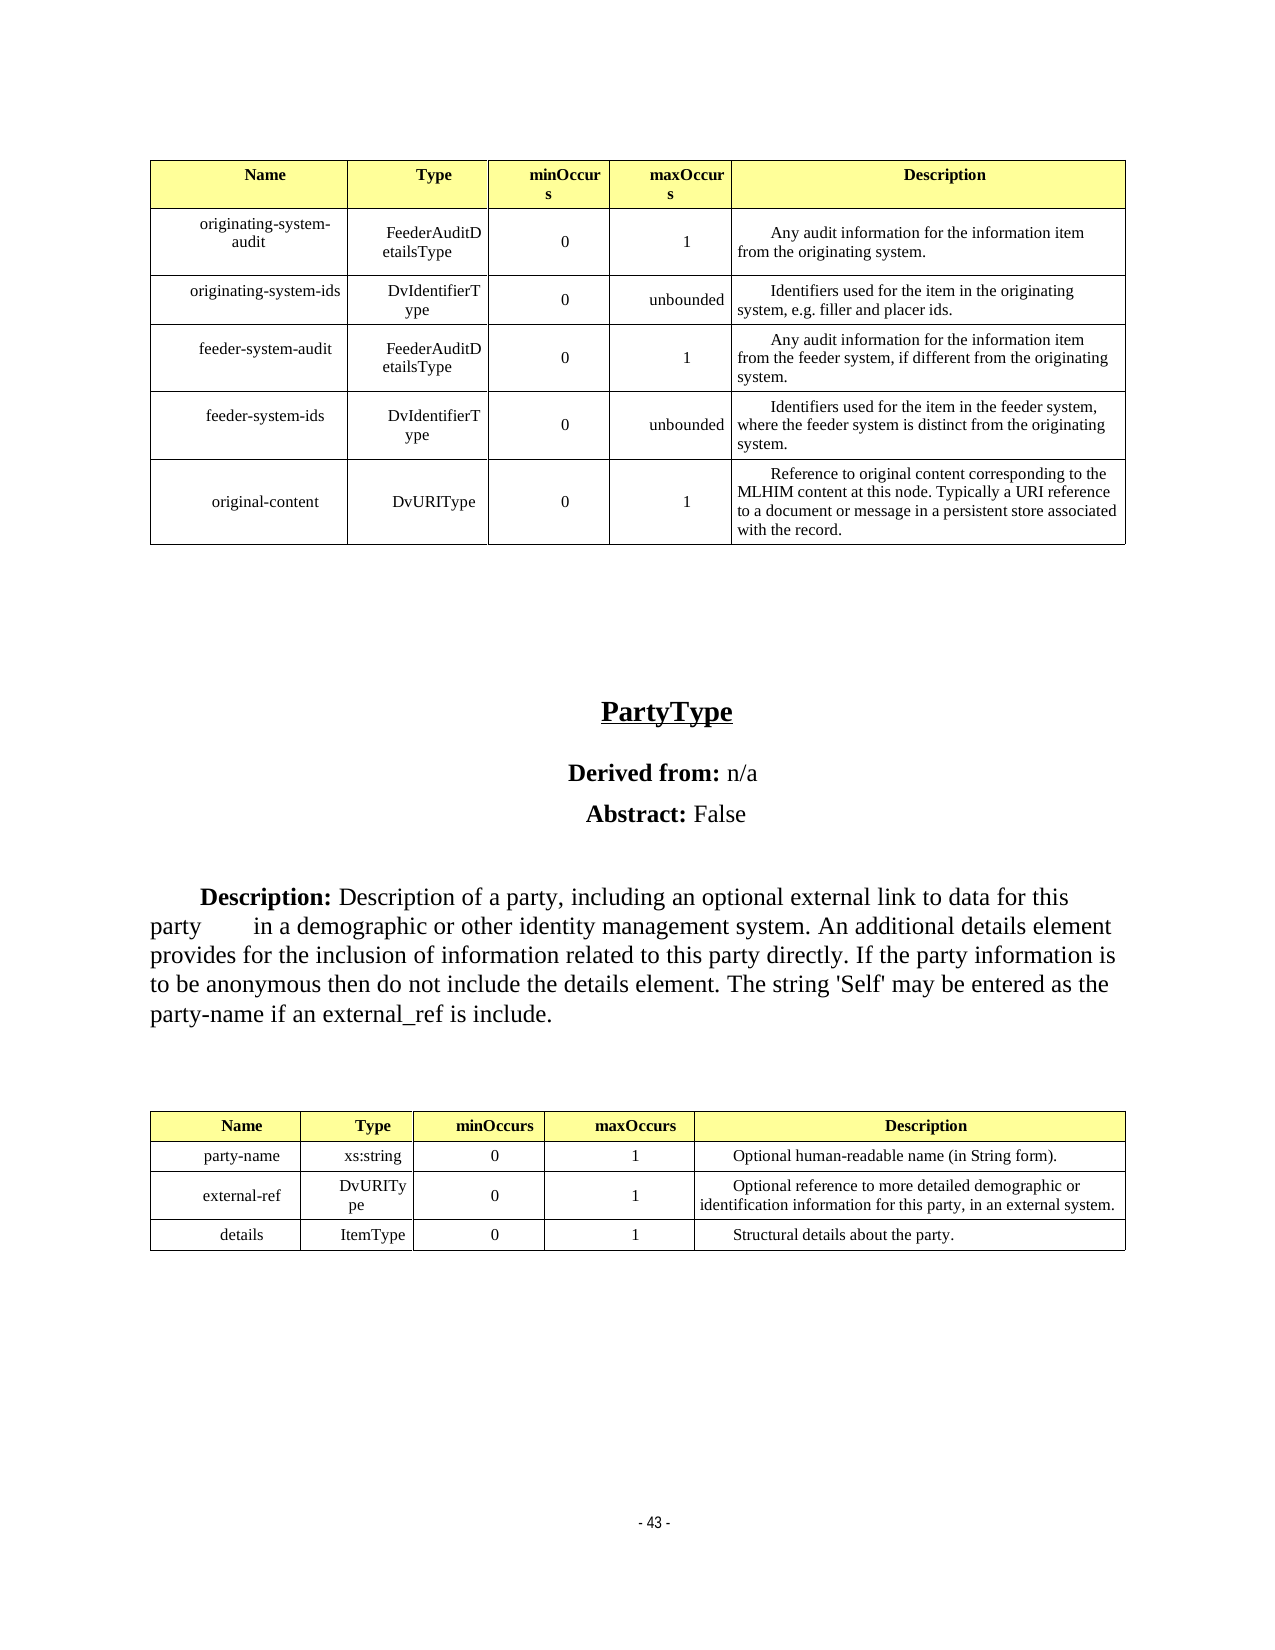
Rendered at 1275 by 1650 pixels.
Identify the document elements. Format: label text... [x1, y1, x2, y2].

table_cell 1 [545, 1220, 694, 1250]
table_header maxOccurs [545, 1112, 694, 1141]
table_cell 0 [489, 209, 609, 275]
table_cell DvIdentifierType [348, 276, 487, 324]
text Abstract: False [150, 799, 1125, 828]
table_cell 0 [414, 1172, 544, 1219]
table_header Type [301, 1112, 412, 1141]
table_cell Structural details about the party. [695, 1220, 1125, 1250]
table_cell original-content [151, 460, 347, 544]
table_cell 1 [610, 460, 731, 544]
table_cell originating-system-ids [151, 276, 347, 324]
table_header Type [348, 161, 487, 208]
table_cell 0 [489, 392, 609, 459]
table_header Description [732, 161, 1125, 208]
table_cell Identifiers used for the item in the originating system, e.g. filler and placer ids. [732, 276, 1125, 324]
table_header minOccurs [489, 161, 609, 208]
table_header Name [151, 1112, 300, 1141]
table_header Description [695, 1112, 1125, 1141]
table_cell 0 [489, 460, 609, 544]
table_cell feeder-system-ids [151, 392, 347, 459]
table_cell originating-system-audit [151, 209, 347, 275]
table_cell party-name [151, 1142, 300, 1171]
table_cell Any audit information for the information item from the originating system. [732, 209, 1125, 275]
table_cell xs:string [301, 1142, 412, 1171]
table_cell Identifiers used for the item in the feeder system, where the feeder system is distinct from the originating system. [732, 392, 1125, 459]
table_cell 1 [545, 1142, 694, 1171]
table_header maxOccurs [610, 161, 731, 208]
table_cell 0 [414, 1220, 544, 1250]
table_cell Optional reference to more detailed demographic or identification information for this party, in an external system. [695, 1172, 1125, 1219]
table_cell 0 [489, 325, 609, 391]
table_cell FeederAuditDetailsType [348, 325, 487, 391]
table_cell 1 [610, 209, 731, 275]
table_cell ItemType [301, 1220, 412, 1250]
table_cell 1 [545, 1172, 694, 1219]
table_header minOccurs [414, 1112, 544, 1141]
table_cell FeederAuditDetailsType [348, 209, 487, 275]
text Derived from: n/a [150, 757, 1125, 787]
table_cell unbounded [610, 276, 731, 324]
table_cell 1 [610, 325, 731, 391]
table_cell DvIdentifierType [348, 392, 487, 459]
table_cell details [151, 1220, 300, 1250]
text Description: Description of a party, including an optional external link to data for this party in a demographic or other identity management system. An additional details element provides for the inclusion of information related to this party directly. If the party information is to be anonymous then do not include the details element. The string 'Self' may be entered as the party-name if an external_ref is include. [150, 882, 1125, 1057]
table_cell external-ref [151, 1172, 300, 1219]
table_cell unbounded [610, 392, 731, 459]
table_cell Optional human-readable name (in String form). [695, 1142, 1125, 1171]
table_cell feeder-system-audit [151, 325, 347, 391]
table_cell 0 [414, 1142, 544, 1171]
table_cell DvURIType [301, 1172, 412, 1219]
table_cell Any audit information for the information item from the feeder system, if different from the originating system. [732, 325, 1125, 391]
table_cell Reference to original content corresponding to the MLHIM content at this node. Typically a URI reference to a document or message in a persistent store associated with the record. [732, 460, 1125, 544]
table_cell 0 [489, 276, 609, 324]
table_cell DvURIType [348, 460, 487, 544]
table_header Name [151, 161, 347, 208]
text PartyType [150, 694, 1125, 727]
